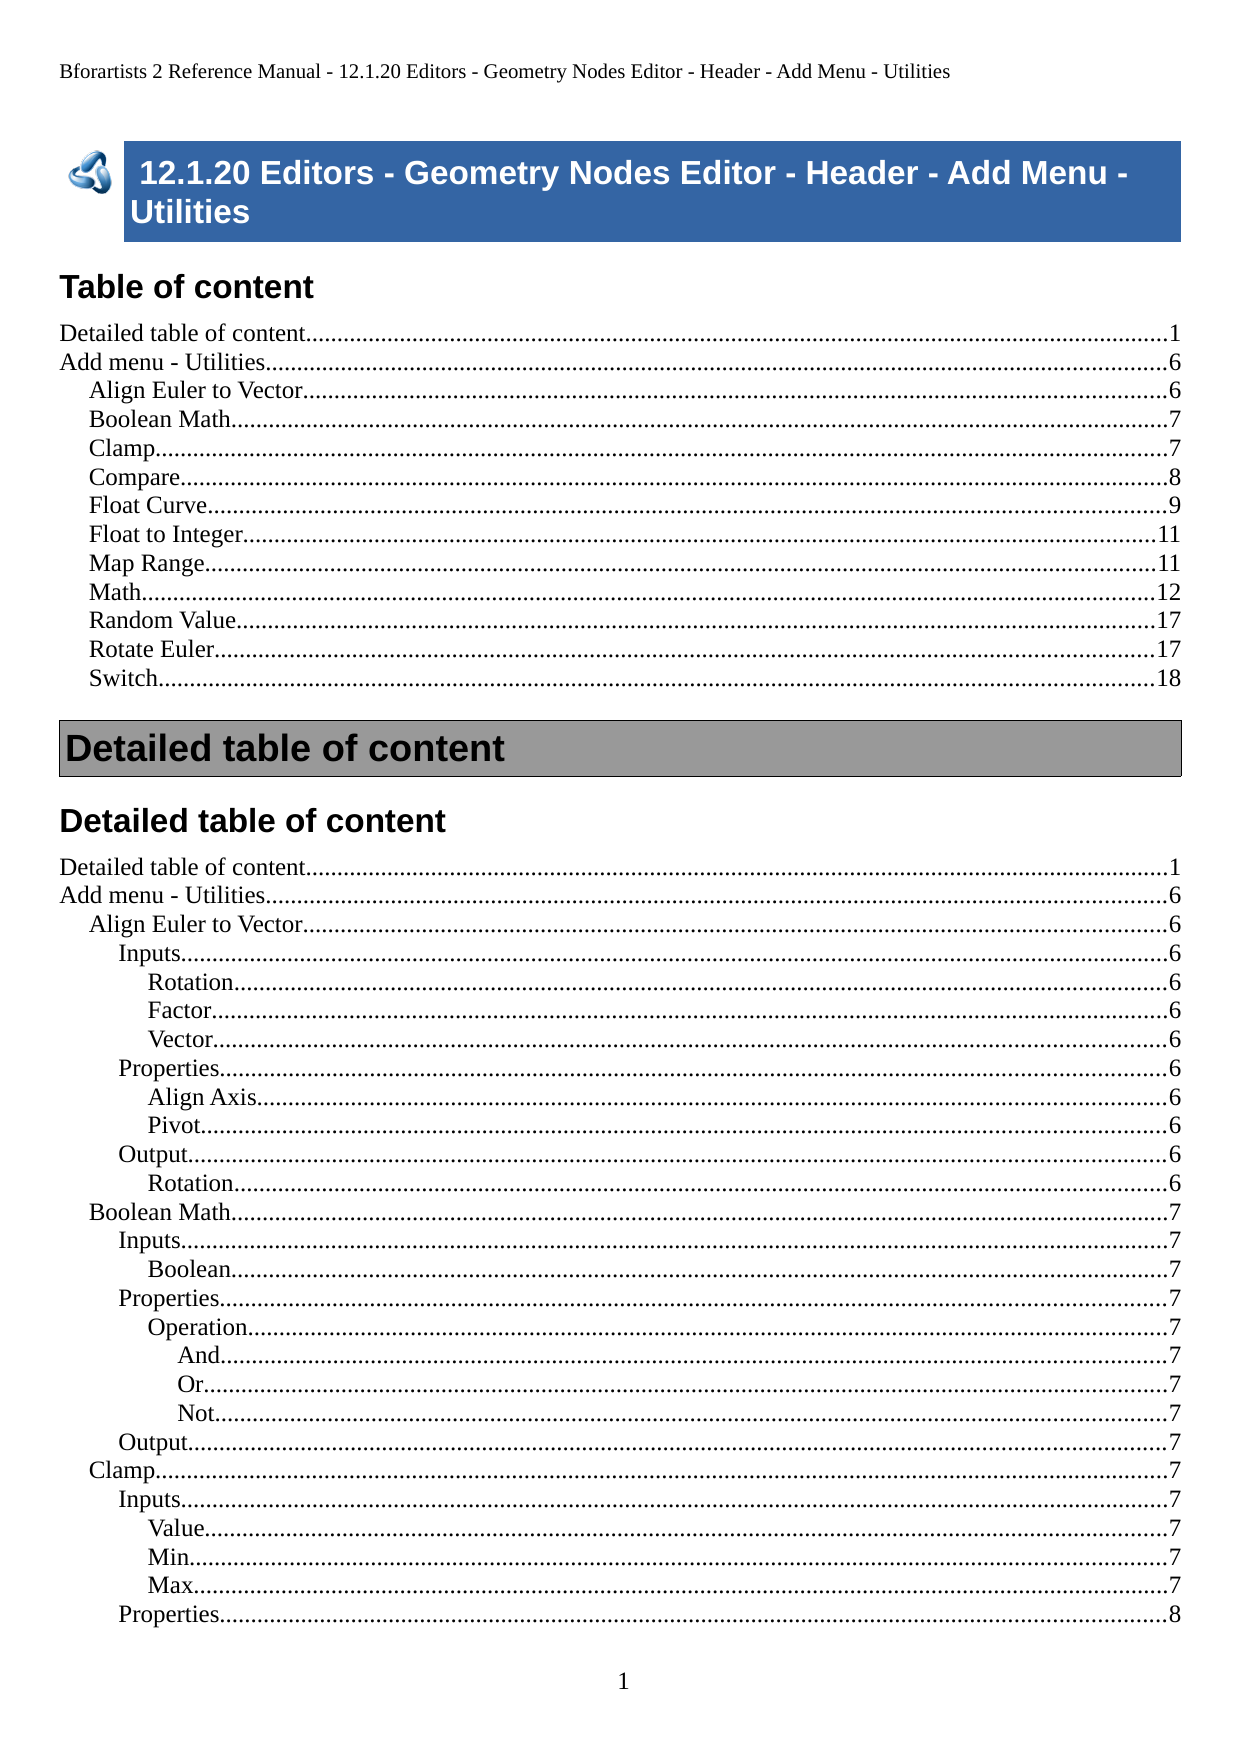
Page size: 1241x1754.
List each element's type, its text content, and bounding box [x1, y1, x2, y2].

text Add menu - Utilities 6 [59, 880, 1181, 909]
text Properties 6 [118, 1053, 1181, 1082]
text Float Curve 9 [88, 490, 1181, 519]
text Math 12 [88, 577, 1181, 605]
picture [65, 147, 114, 197]
text Properties 7 [118, 1283, 1181, 1312]
text Operation 7 [147, 1312, 1181, 1340]
text Output 7 [118, 1427, 1181, 1455]
text Factor 6 [147, 995, 1181, 1024]
text Inputs 7 [118, 1225, 1181, 1254]
text Boolean Math 7 [88, 404, 1181, 433]
table_header [59, 141, 124, 242]
text Not 7 [177, 1398, 1181, 1427]
text Output 6 [118, 1139, 1181, 1168]
text Rotation 6 [147, 1168, 1181, 1197]
text Properties 8 [118, 1599, 1181, 1628]
text Map Range 11 [88, 548, 1181, 577]
text Compare 8 [88, 462, 1181, 490]
text Pivot 6 [147, 1110, 1181, 1139]
text Switch 18 [88, 663, 1181, 692]
text Min 7 [147, 1542, 1181, 1570]
text Detailed table of content 1 [59, 318, 1181, 347]
text Inputs 7 [118, 1484, 1181, 1513]
text Align Euler to Vector 6 [88, 909, 1181, 938]
text Align Euler to Vector 6 [88, 375, 1181, 404]
text Add menu - Utilities 6 [59, 347, 1181, 375]
text Align Axis 6 [147, 1082, 1181, 1110]
text And 7 [177, 1340, 1181, 1369]
text Vector 6 [147, 1024, 1181, 1053]
text Boolean Math 7 [88, 1197, 1181, 1225]
text Random Value 17 [88, 605, 1181, 634]
text Rotation 6 [147, 967, 1181, 995]
text Or 7 [177, 1369, 1181, 1398]
subtitle Table of content [59, 267, 1181, 305]
text Inputs 6 [118, 938, 1181, 967]
text Rotate Euler 17 [88, 634, 1181, 663]
text Float to Integer 11 [88, 519, 1181, 548]
text Max 7 [147, 1570, 1181, 1599]
subtitle Detailed table of content [59, 801, 1181, 839]
text Clamp 7 [88, 1455, 1181, 1484]
table_header 12.1.20 Editors - Geometry Nodes Editor - Header - Add Menu - Utilities [124, 141, 1181, 242]
text Detailed table of content 1 [59, 852, 1181, 880]
text Value 7 [147, 1513, 1181, 1542]
text Clamp 7 [88, 433, 1181, 462]
text Boolean 7 [147, 1254, 1181, 1283]
table_header Detailed table of content [60, 721, 1181, 776]
